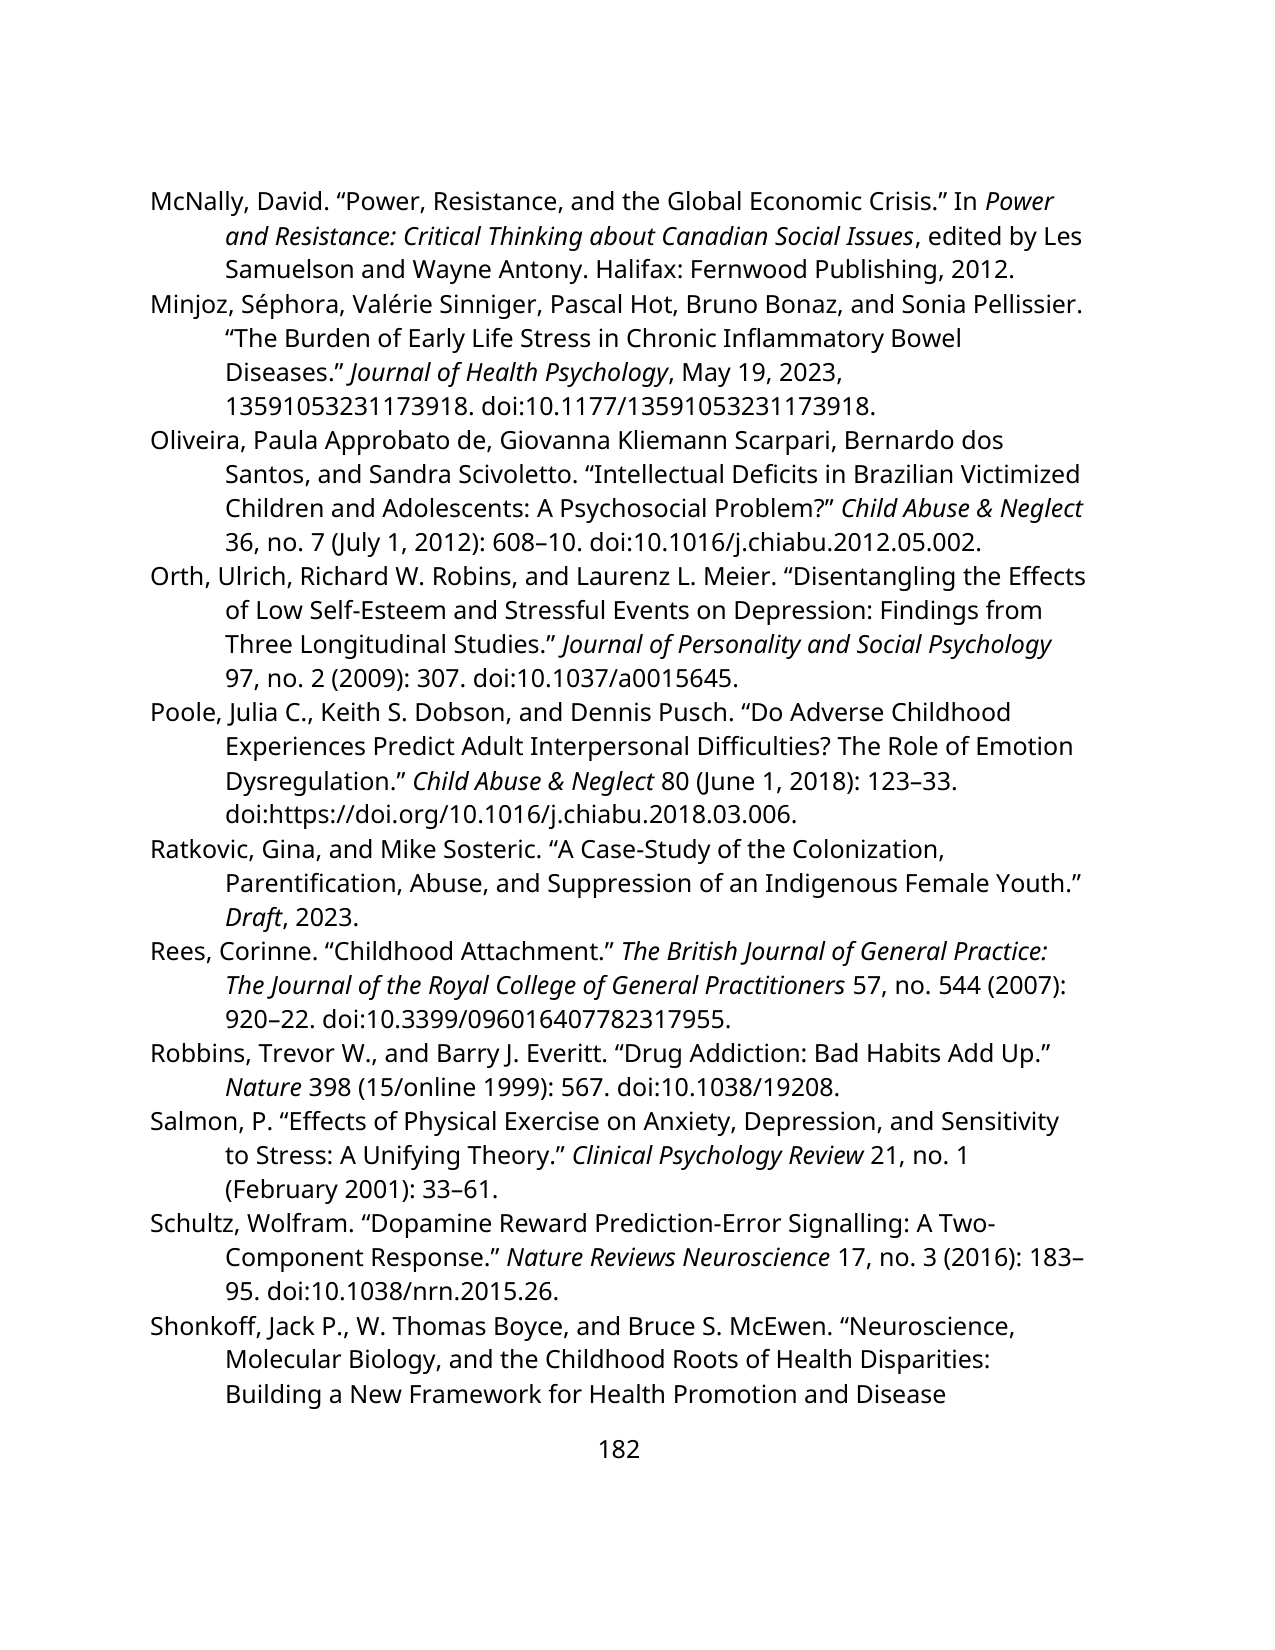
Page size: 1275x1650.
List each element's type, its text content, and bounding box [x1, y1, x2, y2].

text Minjoz, Séphora, Valérie Sinniger, Pascal Hot, Bruno Bonaz, and Sonia Pellissier. “The Burden of Early Life Stress in Chronic Inflammatory Bowel Diseases.” Journal of Health Psychology, May 19, 2023, 13591053231173918. doi:10.1177/13591053231173918. [150, 286, 1087, 422]
text Shonkoff, Jack P., W. Thomas Boyce, and Bruce S. McEwen. “Neuroscience, Molecular Biology, and the Childhood Roots of Health Disparities: Building a New Framework for Health Promotion and Disease [150, 1308, 1087, 1410]
text Orth, Ulrich, Richard W. Robins, and Laurenz L. Meier. “Disentangling the Effects of Low Self-Esteem and Stressful Events on Depression: Findings from Three Longitudinal Studies.” Journal of Personality and Social Psychology 97, no. 2 (2009): 307. doi:10.1037/a0015645. [150, 559, 1087, 695]
text Ratkovic, Gina, and Mike Sosteric. “A Case-Study of the Colonization, Parentification, Abuse, and Suppression of an Indigenous Female Youth.” Draft, 2023. [150, 831, 1087, 933]
text Poole, Julia C., Keith S. Dobson, and Dennis Pusch. “Do Adverse Childhood Experiences Predict Adult Interpersonal Difficulties? The Role of Emotion Dysregulation.” Child Abuse & Neglect 80 (June 1, 2018): 123–33. doi:https://doi.org/10.1016/j.chiabu.2018.03.006. [150, 695, 1087, 831]
text McNally, David. “Power, Resistance, and the Global Economic Crisis.” In Power and Resistance: Critical Thinking about Canadian Social Issues, edited by Les Samuelson and Wayne Antony. Halifax: Fernwood Publishing, 2012. [150, 184, 1087, 286]
text Schultz, Wolfram. “Dopamine Reward Prediction-Error Signalling: A Two-Component Response.” Nature Reviews Neuroscience 17, no. 3 (2016): 183–95. doi:10.1038/nrn.2015.26. [150, 1206, 1087, 1308]
text Salmon, P. “Effects of Physical Exercise on Anxiety, Depression, and Sensitivity to Stress: A Unifying Theory.” Clinical Psychology Review 21, no. 1 (February 2001): 33–61. [150, 1104, 1087, 1206]
text Rees, Corinne. “Childhood Attachment.” The British Journal of General Practice: The Journal of the Royal College of General Practitioners 57, no. 544 (2007): 920–22. doi:10.3399/096016407782317955. [150, 933, 1087, 1036]
text Robbins, Trevor W., and Barry J. Everitt. “Drug Addiction: Bad Habits Add Up.” Nature 398 (15/online 1999): 567. doi:10.1038/19208. [150, 1036, 1087, 1104]
text Oliveira, Paula Approbato de, Giovanna Kliemann Scarpari, Bernardo dos Santos, and Sandra Scivoletto. “Intellectual Deficits in Brazilian Victimized Children and Adolescents: A Psychosocial Problem?” Child Abuse & Neglect 36, no. 7 (July 1, 2012): 608–10. doi:10.1016/j.chiabu.2012.05.002. [150, 422, 1087, 559]
